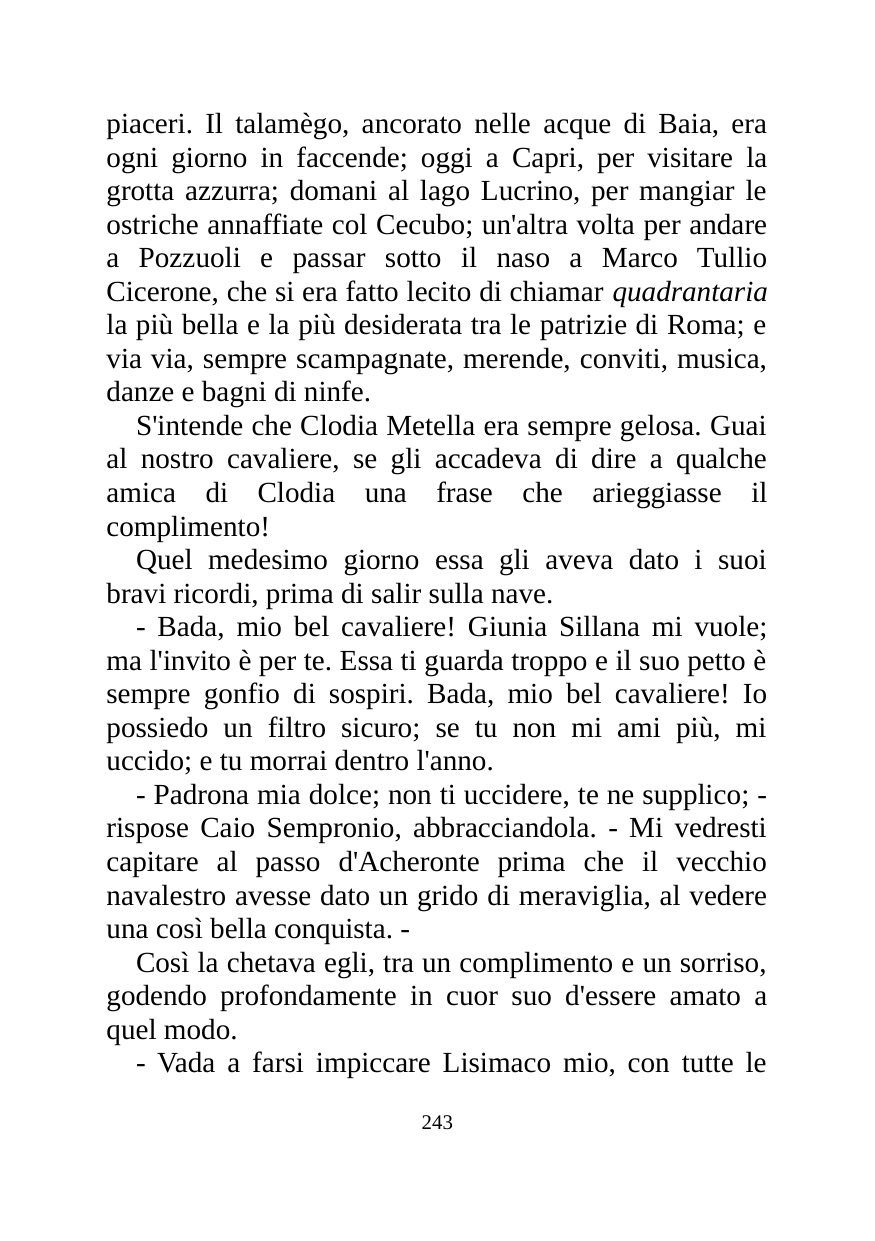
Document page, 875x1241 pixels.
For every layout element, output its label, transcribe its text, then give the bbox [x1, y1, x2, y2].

text - Vada a farsi impiccare Lisimaco mio, con tutte le [106, 1045, 768, 1079]
text piaceri. Il talamègo, ancorato nelle acque di Baia, era ogni giorno in faccende; oggi a Capri, per visitare la grotta azzurra; domani al lago Lucrino, per mangiar le ostriche annaffiate col Cecubo; un'altra volta per andare a Pozzuoli e passar sotto il naso a Marco Tullio Cicerone, che si era fatto lecito di chiamar quadrantaria la più bella e la più desiderata tra le patrizie di Roma; e via via, sempre scampagnate, merende, conviti, musica, danze e bagni di ninfe. [106, 106, 768, 408]
text S'intende che Clodia Metella era sempre gelosa. Guai al nostro cavaliere, se gli accadeva di dire a qualche amica di Clodia una frase che arieggiasse il complimento! [106, 408, 768, 542]
text - Bada, mio bel cavaliere! Giunia Sillana mi vuole; ma l'invito è per te. Essa ti guarda troppo e il suo petto è sempre gonfio di sospiri. Bada, mio bel cavaliere! Io possiedo un filtro sicuro; se tu non mi ami più, mi uccido; e tu morrai dentro l'anno. [106, 609, 768, 777]
text Così la chetava egli, tra un complimento e un sorriso, godendo profondamente in cuor suo d'essere amato a quel modo. [106, 945, 768, 1045]
text - Padrona mia dolce; non ti uccidere, te ne supplico; - rispose Caio Sempronio, abbracciandola. - Mi vedresti capitare al passo d'Acheronte prima che il vecchio navalestro avesse dato un grido di meraviglia, al vedere una così bella conquista. - [106, 777, 768, 945]
text Quel medesimo giorno essa gli aveva dato i suoi bravi ricordi, prima di salir sulla nave. [106, 542, 768, 609]
